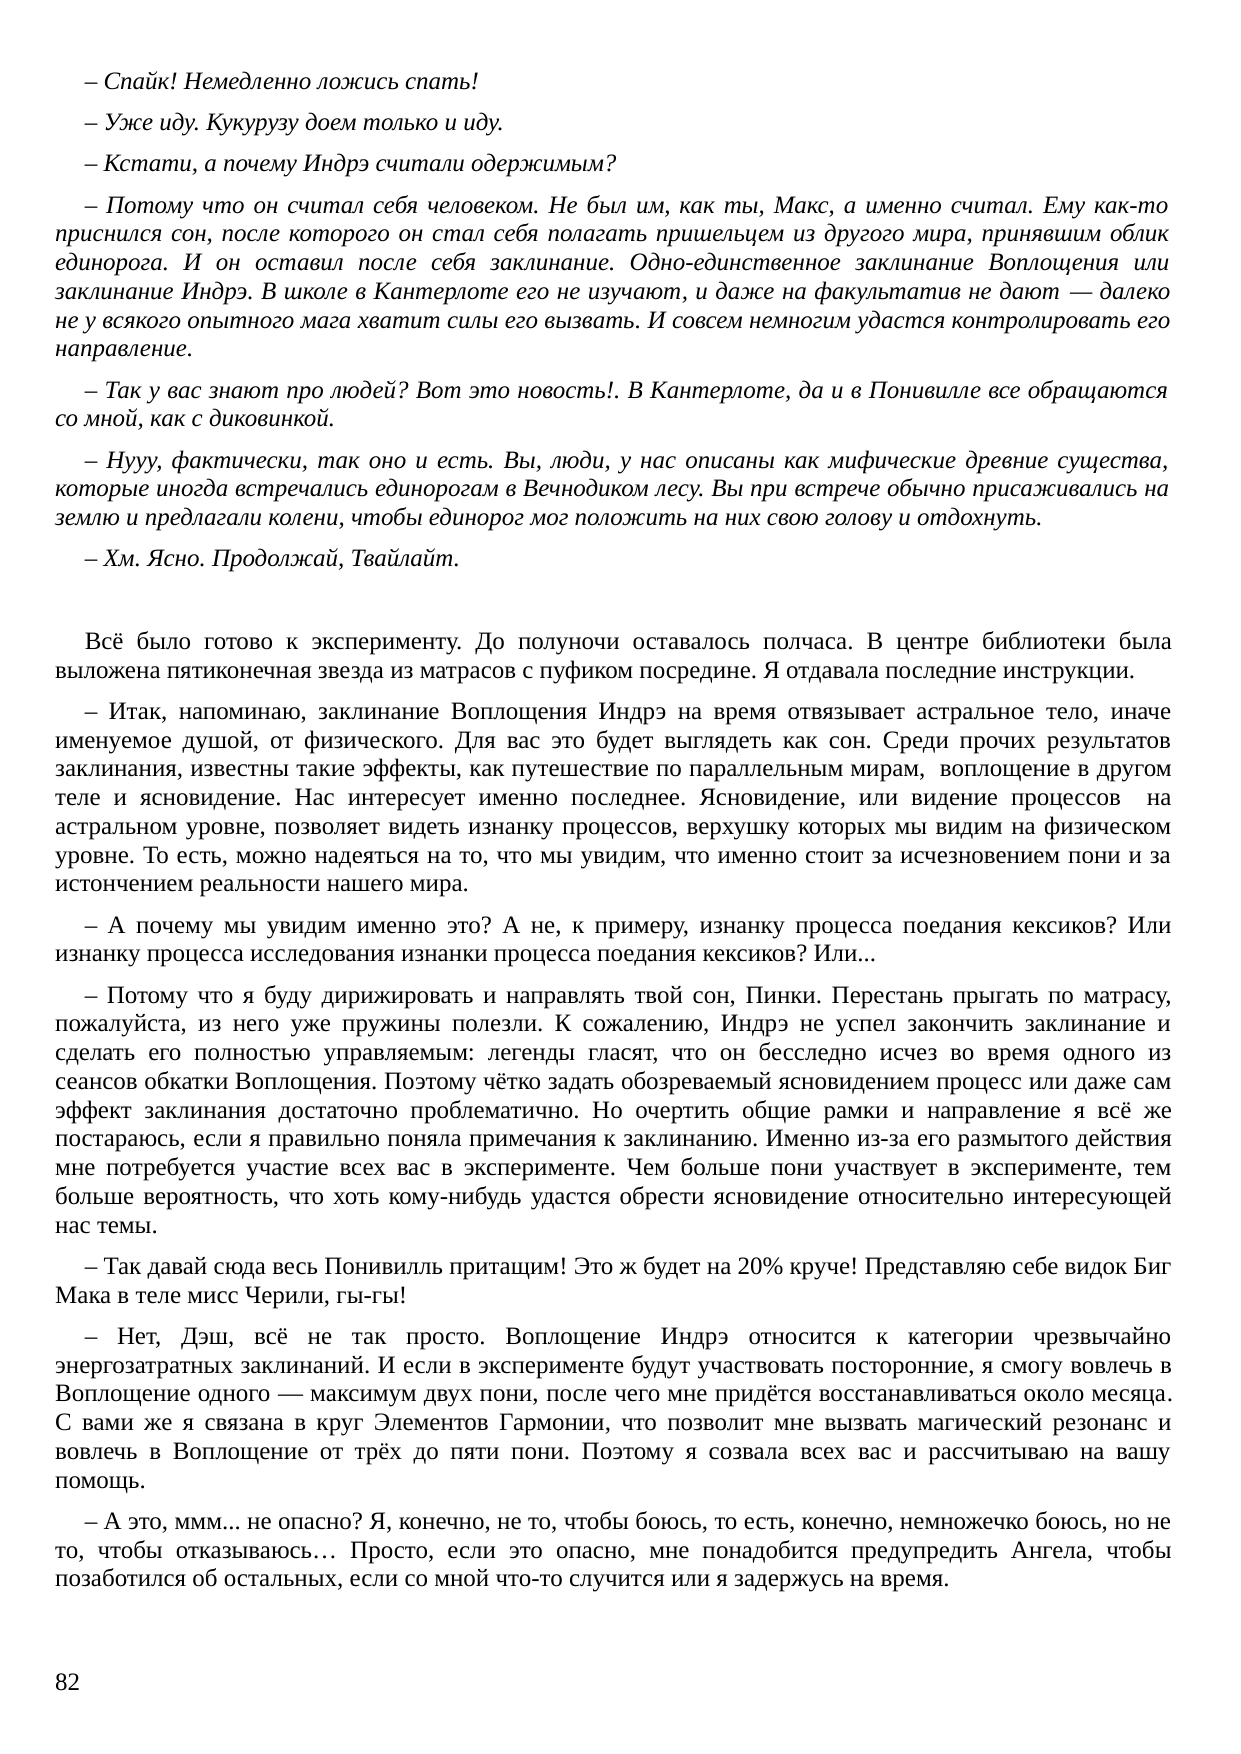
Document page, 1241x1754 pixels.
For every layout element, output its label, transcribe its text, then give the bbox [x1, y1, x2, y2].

text – Так у вас знают про людей? Вот это новость!. В Кантерлоте, да и в Понивилле все обращаются со мной, как с диковинкой. [55, 375, 1173, 432]
text – Нет, Дэш, всё не так просто. Воплощение Индрэ относится к категории чрезвычайно энергозатратных заклинаний. И если в эксперименте будут участвовать посторонние, я смогу вовлечь в Воплощение одного — максимум двух пони, после чего мне придётся восстанавливаться около месяца. С вами же я связана в круг Элементов Гармонии, что позволит мне вызвать магический резонанс и вовлечь в Воплощение от трёх до пяти пони. Поэтому я созвала всех вас и рассчитываю на вашу помощь. [55, 1321, 1173, 1493]
text – Хм. Ясно. Продолжай, Твайлайт. [55, 543, 1173, 572]
text Всё было готово к эксперименту. До полуночи оставалось полчаса. В центре библиотеки была выложена пятиконечная звезда из матрасов с пуфиком посредине. Я отдавала последние инструкции. [55, 626, 1173, 683]
text – Итак, напоминаю, заклинание Воплощения Индрэ на время отвязывает астральное тело, иначе именуемое душой, от физического. Для вас это будет выглядеть как сон. Среди прочих результатов заклинания, известны такие эффекты, как путешествие по параллельным мирам, воплощение в другом теле и ясновидение. Нас интересует именно последнее. Ясновидение, или видение процессов на астральном уровне, позволяет видеть изнанку процессов, верхушку которых мы видим на физическом уровне. То есть, можно надеяться на то, что мы увидим, что именно стоит за исчезновением пони и за истончением реальности нашего мира. [55, 696, 1173, 897]
text – Нууу, фактически, так оно и есть. Вы, люди, у нас описаны как мифические древние существа, которые иногда встречались единорогам в Вечнодиком лесу. Вы при встрече обычно присаживались на землю и предлагали колени, чтобы единорог мог положить на них свою голову и отдохнуть. [55, 445, 1173, 531]
text – А это, ммм... не опасно? Я, конечно, не то, чтобы боюсь, то есть, конечно, немножечко боюсь, но не то, чтобы отказываюсь… Просто, если это опасно, мне понадобится предупредить Ангела, чтобы позаботился об остальных, если со мной что-то случится или я задержусь на время. [55, 1506, 1173, 1592]
text – А почему мы увидим именно это? А не, к примеру, изнанку процесса поедания кексиков? Или изнанку процесса исследования изнанки процесса поедания кексиков? Или... [55, 910, 1173, 967]
text – Потому что он считал себя человеком. Не был им, как ты, Макс, а именно считал. Ему как-то приснился сон, после которого он стал себя полагать пришельцем из другого мира, принявшим облик единорога. И он оставил после себя заклинание. Одно-единственное заклинание Воплощения или заклинание Индрэ. В школе в Кантерлоте его не изучают, и даже на факультатив не дают — далеко не у всякого опытного мага хватит силы его вызвать. И совсем немногим удастся контролировать его направление. [55, 190, 1173, 362]
text – Так давай сюда весь Понивилль притащим! Это ж будет на 20% круче! Представляю себе видок Биг Мака в теле мисс Черили, гы-гы! [55, 1251, 1173, 1308]
text – Спайк! Немедленно ложись спать! [55, 66, 1173, 95]
text – Кстати, а почему Индрэ считали одержимым? [55, 148, 1173, 177]
text – Уже иду. Кукурузу доем только и иду. [55, 107, 1173, 136]
text – Потому что я буду дирижировать и направлять твой сон, Пинки. Перестань прыгать по матрасу, пожалуйста, из него уже пружины полезли. К сожалению, Индрэ не успел закончить заклинание и сделать его полностью управляемым: легенды гласят, что он бесследно исчез во время одного из сеансов обкатки Воплощения. Поэтому чётко задать обозреваемый ясновидением процесс или даже сам эффект заклинания достаточно проблематично. Но очертить общие рамки и направление я всё же постараюсь, если я правильно поняла примечания к заклинанию. Именно из-за его размытого действия мне потребуется участие всех вас в эксперименте. Чем больше пони участвует в эксперименте, тем больше вероятность, что хоть кому-нибудь удастся обрести ясновидение относительно интересующей нас темы. [55, 980, 1173, 1238]
